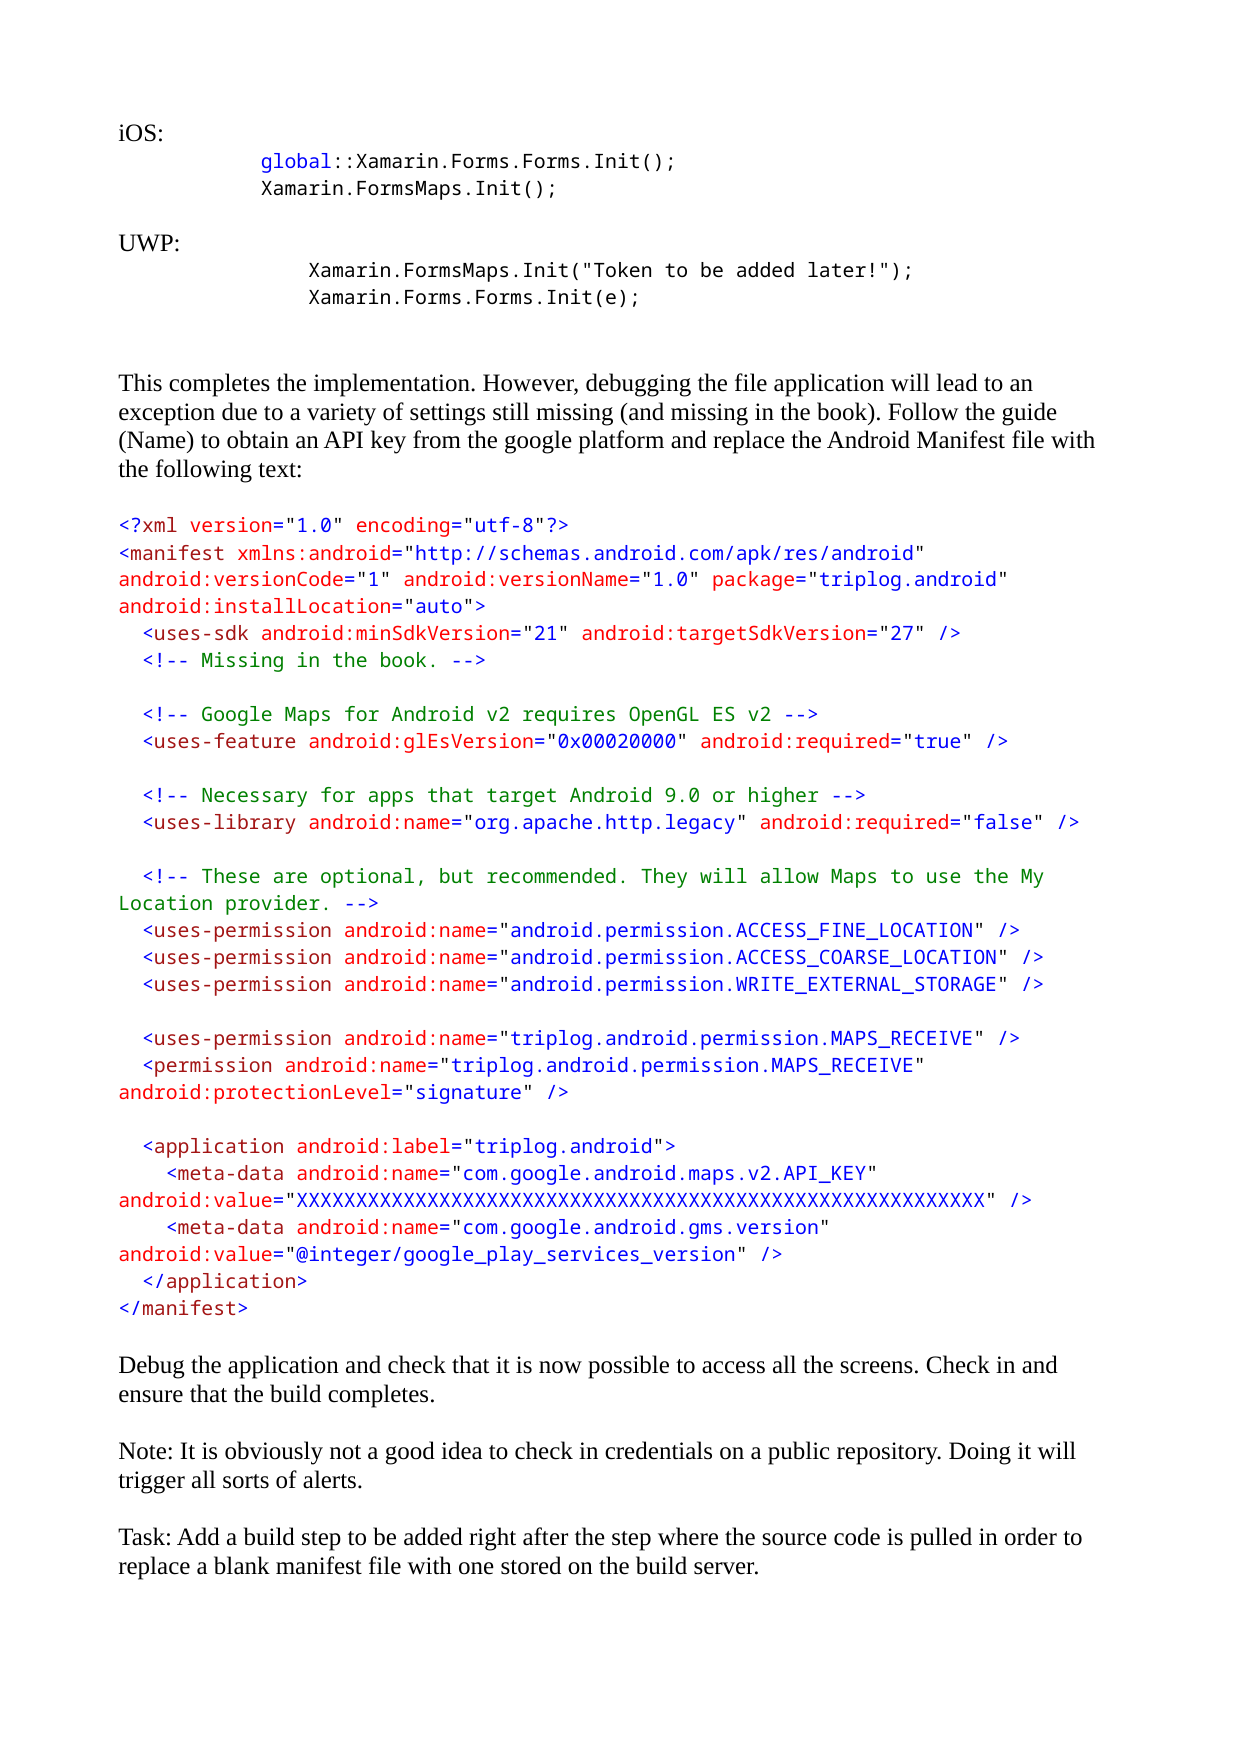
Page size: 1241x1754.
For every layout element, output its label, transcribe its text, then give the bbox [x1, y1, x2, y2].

text <permission android:name="triplog.android.permission.MAPS_RECEIVE" android:protectionLevel="signature" /> [118, 1051, 1122, 1105]
text </manifest> [118, 1294, 1122, 1321]
text Debug the application and check that it is now possible to access all the screens. Check in and ensure that the build completes. [118, 1350, 1122, 1407]
text <!-- These are optional, but recommended. They will allow Maps to use the My Location provider. --> [118, 862, 1122, 916]
text Xamarin.FormsMaps.Init("Token to be added later!"); [118, 257, 1122, 283]
text Xamarin.FormsMaps.Init(); [118, 174, 1122, 201]
text iOS: [118, 118, 1122, 147]
text <uses-library android:name="org.apache.http.legacy" android:required="false" /> [118, 808, 1122, 836]
text <uses-sdk android:minSdkVersion="21" android:targetSdkVersion="27" /> [118, 620, 1122, 647]
text <uses-feature android:glEsVersion="0x00020000" android:required="true" /> [118, 728, 1122, 754]
text <!-- Google Maps for Android v2 requires OpenGL ES v2 --> [118, 701, 1122, 728]
text global::Xamarin.Forms.Forms.Init(); [118, 147, 1122, 174]
text <uses-permission android:name="android.permission.WRITE_EXTERNAL_STORAGE" /> [118, 970, 1122, 997]
text Task: Add a build step to be added right after the step where the source code is pulled in order to replace a blank manifest file with one stored on the build server. [118, 1522, 1122, 1580]
text <uses-permission android:name="android.permission.ACCESS_FINE_LOCATION" /> [118, 916, 1122, 943]
text This completes the implementation. However, debugging the file application will lead to an exception due to a variety of settings still missing (and missing in the book). Follow the guide (Name) to obtain an API key from the google platform and replace the Android Manifest file with the following text: [118, 368, 1122, 483]
text <meta-data android:name="com.google.android.gms.version" android:value="@integer/google_play_services_version" /> [118, 1213, 1122, 1267]
text <application android:label="triplog.android"> [118, 1132, 1122, 1159]
text <uses-permission android:name="triplog.android.permission.MAPS_RECEIVE" /> [118, 1024, 1122, 1051]
text UWP: [118, 228, 1122, 257]
text <!-- Missing in the book. --> [118, 647, 1122, 674]
text <meta-data android:name="com.google.android.maps.v2.API_KEY" android:value="XXXXXXXXXXXXXXXXXXXXXXXXXXXXXXXXXXXXXXXXXXXXXXXXXXXXXXXXXX" /> [118, 1159, 1122, 1213]
text <uses-permission android:name="android.permission.ACCESS_COARSE_LOCATION" /> [118, 943, 1122, 970]
text <manifest xmlns:android="http://schemas.android.com/apk/res/android" android:versionCode="1" android:versionName="1.0" package="triplog.android" android:installLocation="auto"> [118, 539, 1122, 620]
text <!-- Necessary for apps that target Android 9.0 or higher --> [118, 782, 1122, 808]
text </application> [118, 1267, 1122, 1294]
text <?xml version="1.0" encoding="utf-8"?> [118, 512, 1122, 539]
text Xamarin.Forms.Forms.Init(e); [118, 283, 1122, 311]
text Note: It is obviously not a good idea to check in credentials on a public repository. Doing it will trigger all sorts of alerts. [118, 1436, 1122, 1494]
